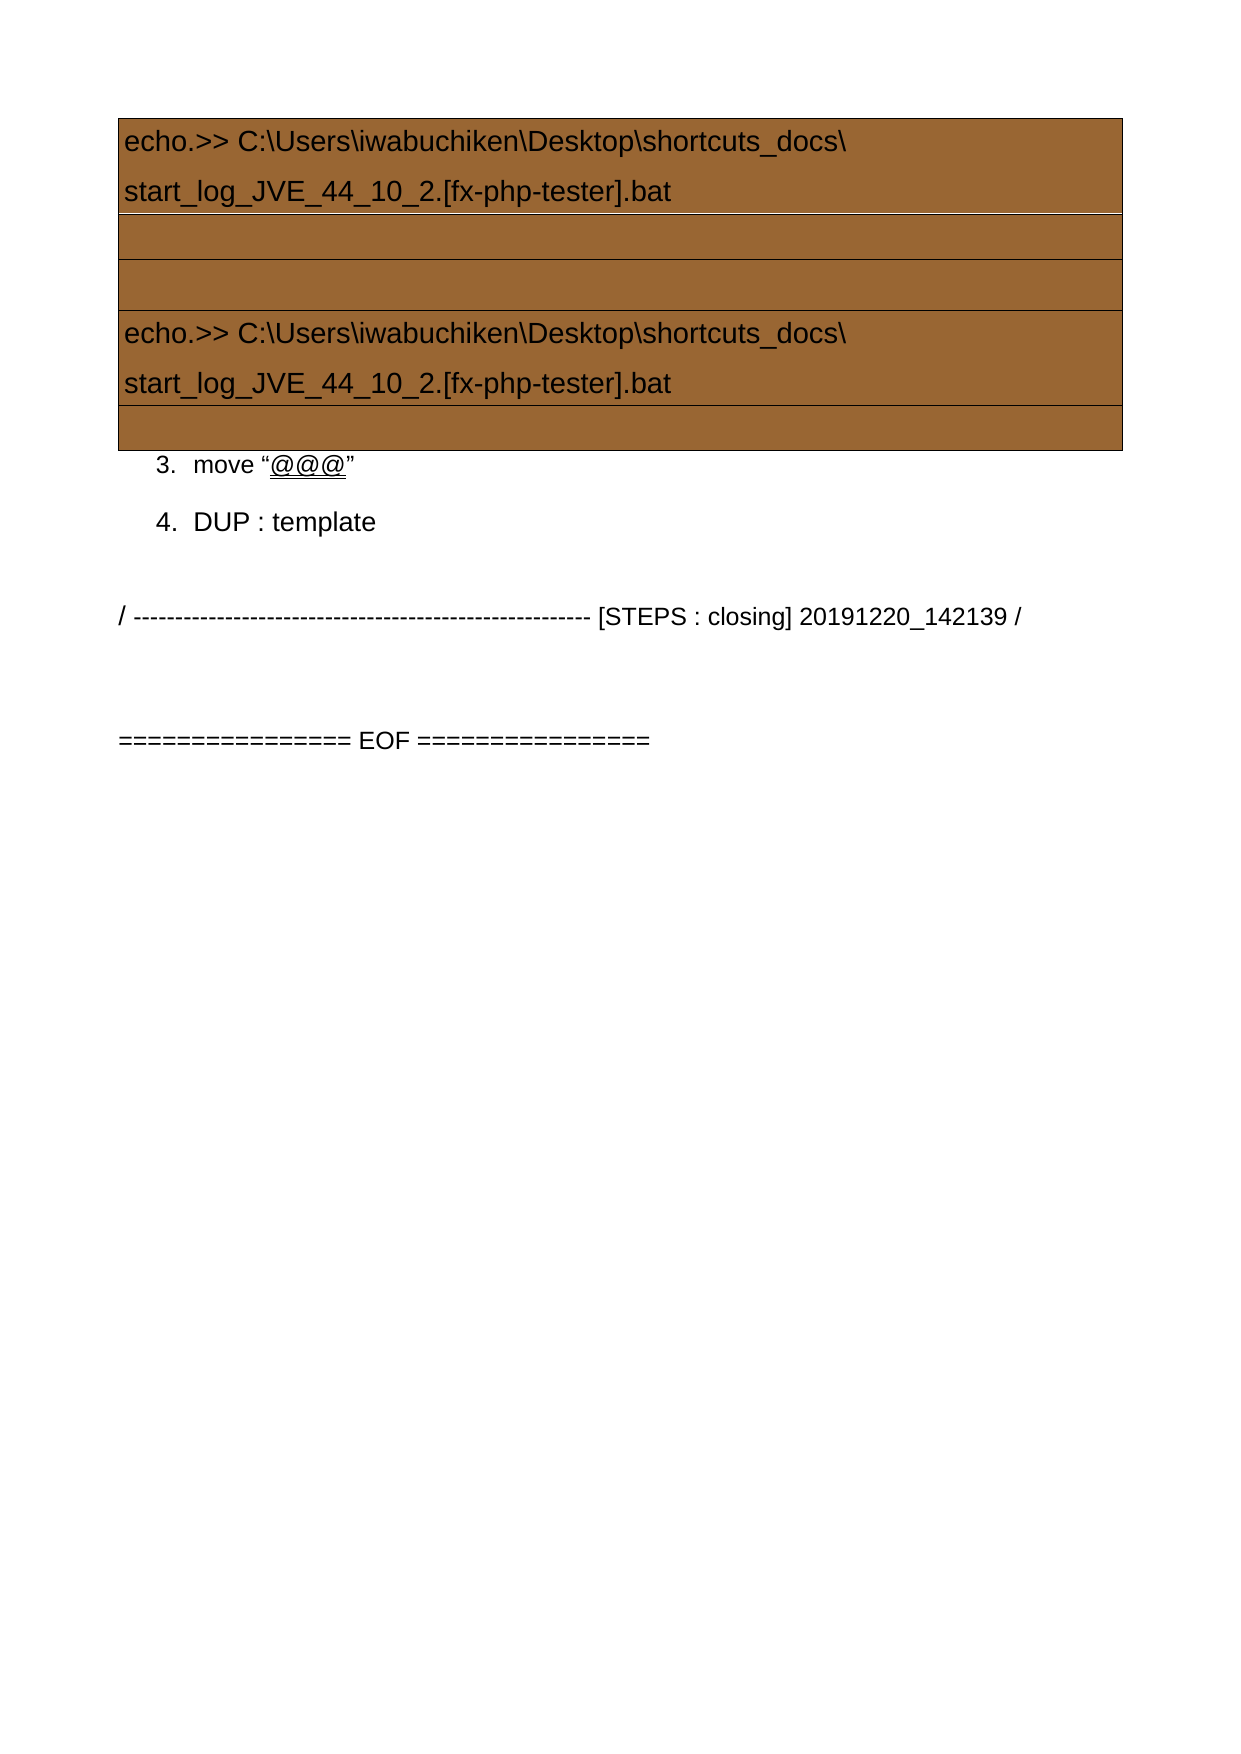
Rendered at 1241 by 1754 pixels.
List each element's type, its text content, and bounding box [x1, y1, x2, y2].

table_cell [119, 406, 1122, 450]
text ================ EOF ================ [118, 726, 1122, 754]
table_cell [119, 260, 1122, 310]
table_cell echo.>> C:\Users\iwabuchiken\Desktop\shortcuts_docs\start_log_JVE_44_10_2.[fx-php-tester].bat [119, 311, 1122, 405]
list DUP : template [156, 506, 1122, 537]
list move “@@@” [156, 451, 1122, 479]
table_cell echo.>> C:\Users\iwabuchiken\Desktop\shortcuts_docs\start_log_JVE_44_10_2.[fx-php-tester].bat [119, 119, 1122, 213]
text / ------------------------------------------------------- [STEPS : closing] 20191220_142139 / [118, 600, 1122, 631]
table_cell [119, 215, 1122, 259]
